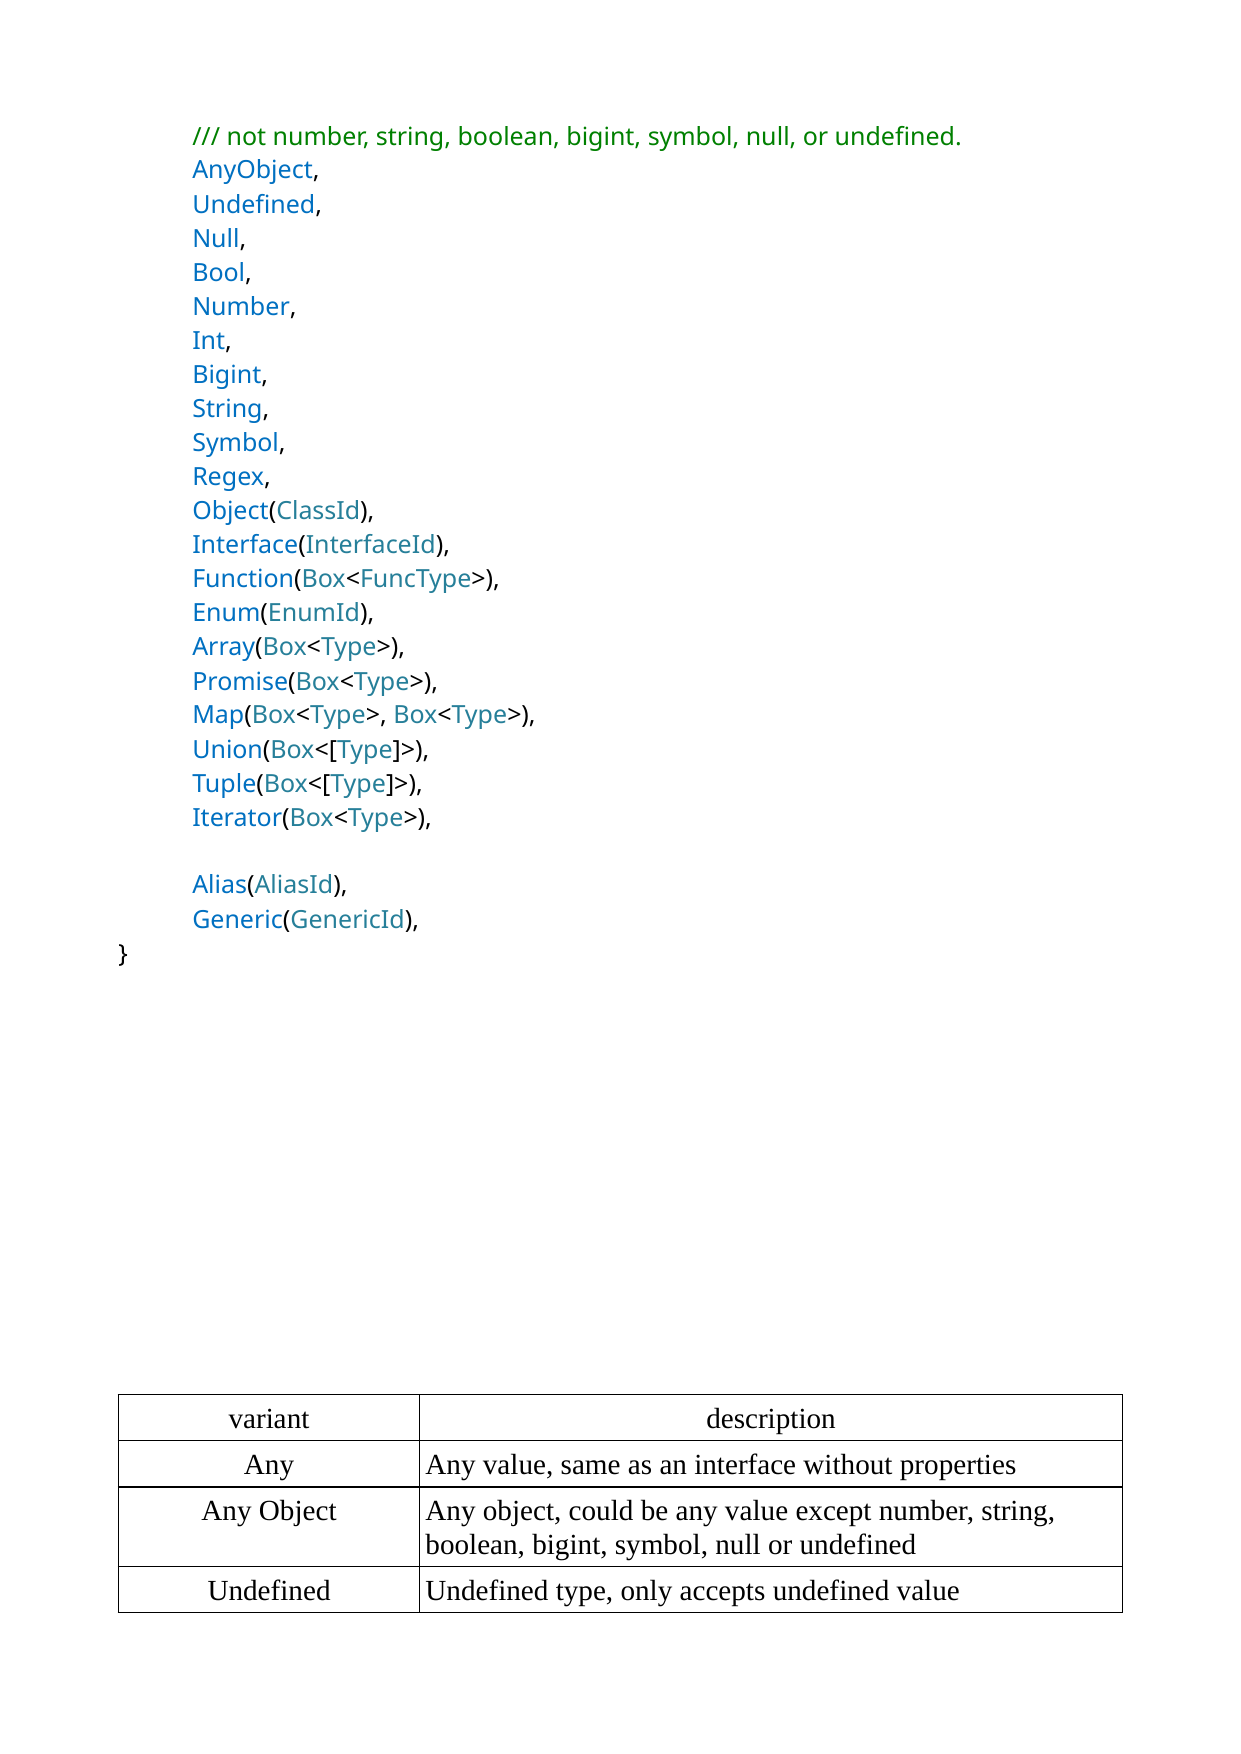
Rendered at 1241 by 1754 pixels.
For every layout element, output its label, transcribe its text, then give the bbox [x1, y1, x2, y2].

text Tuple(Box<[Type]>), [118, 765, 1122, 799]
text Iterator(Box<Type>), [118, 799, 1122, 833]
text /// not number, string, boolean, bigint, symbol, null, or undefined. [118, 118, 1122, 152]
table_cell Any [119, 1441, 419, 1486]
table_cell Any value, same as an interface without properties [420, 1441, 1122, 1486]
table_header variant [119, 1395, 419, 1440]
text String, [118, 391, 1122, 425]
text Array(Box<Type>), [118, 629, 1122, 663]
text Regex, [118, 459, 1122, 493]
text AnyObject, [118, 152, 1122, 186]
text Null, [118, 220, 1122, 254]
text Int, [118, 322, 1122, 357]
text Enum(EnumId), [118, 595, 1122, 629]
text Map(Box<Type>, Box<Type>), [118, 697, 1122, 731]
text Alias(AliasId), [118, 867, 1122, 901]
text Bool, [118, 254, 1122, 288]
table_header description [420, 1395, 1122, 1440]
table_cell Undefined type, only accepts undefined value [420, 1567, 1122, 1612]
text Interface(InterfaceId), [118, 527, 1122, 561]
table_cell Any object, could be any value except number, string, boolean, bigint, symbol, null or undefined [420, 1488, 1122, 1566]
text Symbol, [118, 425, 1122, 459]
text Object(ClassId), [118, 493, 1122, 527]
table_cell Undefined [119, 1567, 419, 1612]
text Function(Box<FuncType>), [118, 561, 1122, 595]
table_cell Any Object [119, 1488, 419, 1566]
text Union(Box<[Type]>), [118, 731, 1122, 765]
text } [118, 935, 1122, 969]
text Bigint, [118, 357, 1122, 391]
text Number, [118, 288, 1122, 322]
text Generic(GenericId), [118, 901, 1122, 935]
text Promise(Box<Type>), [118, 663, 1122, 697]
text Undefined, [118, 186, 1122, 220]
